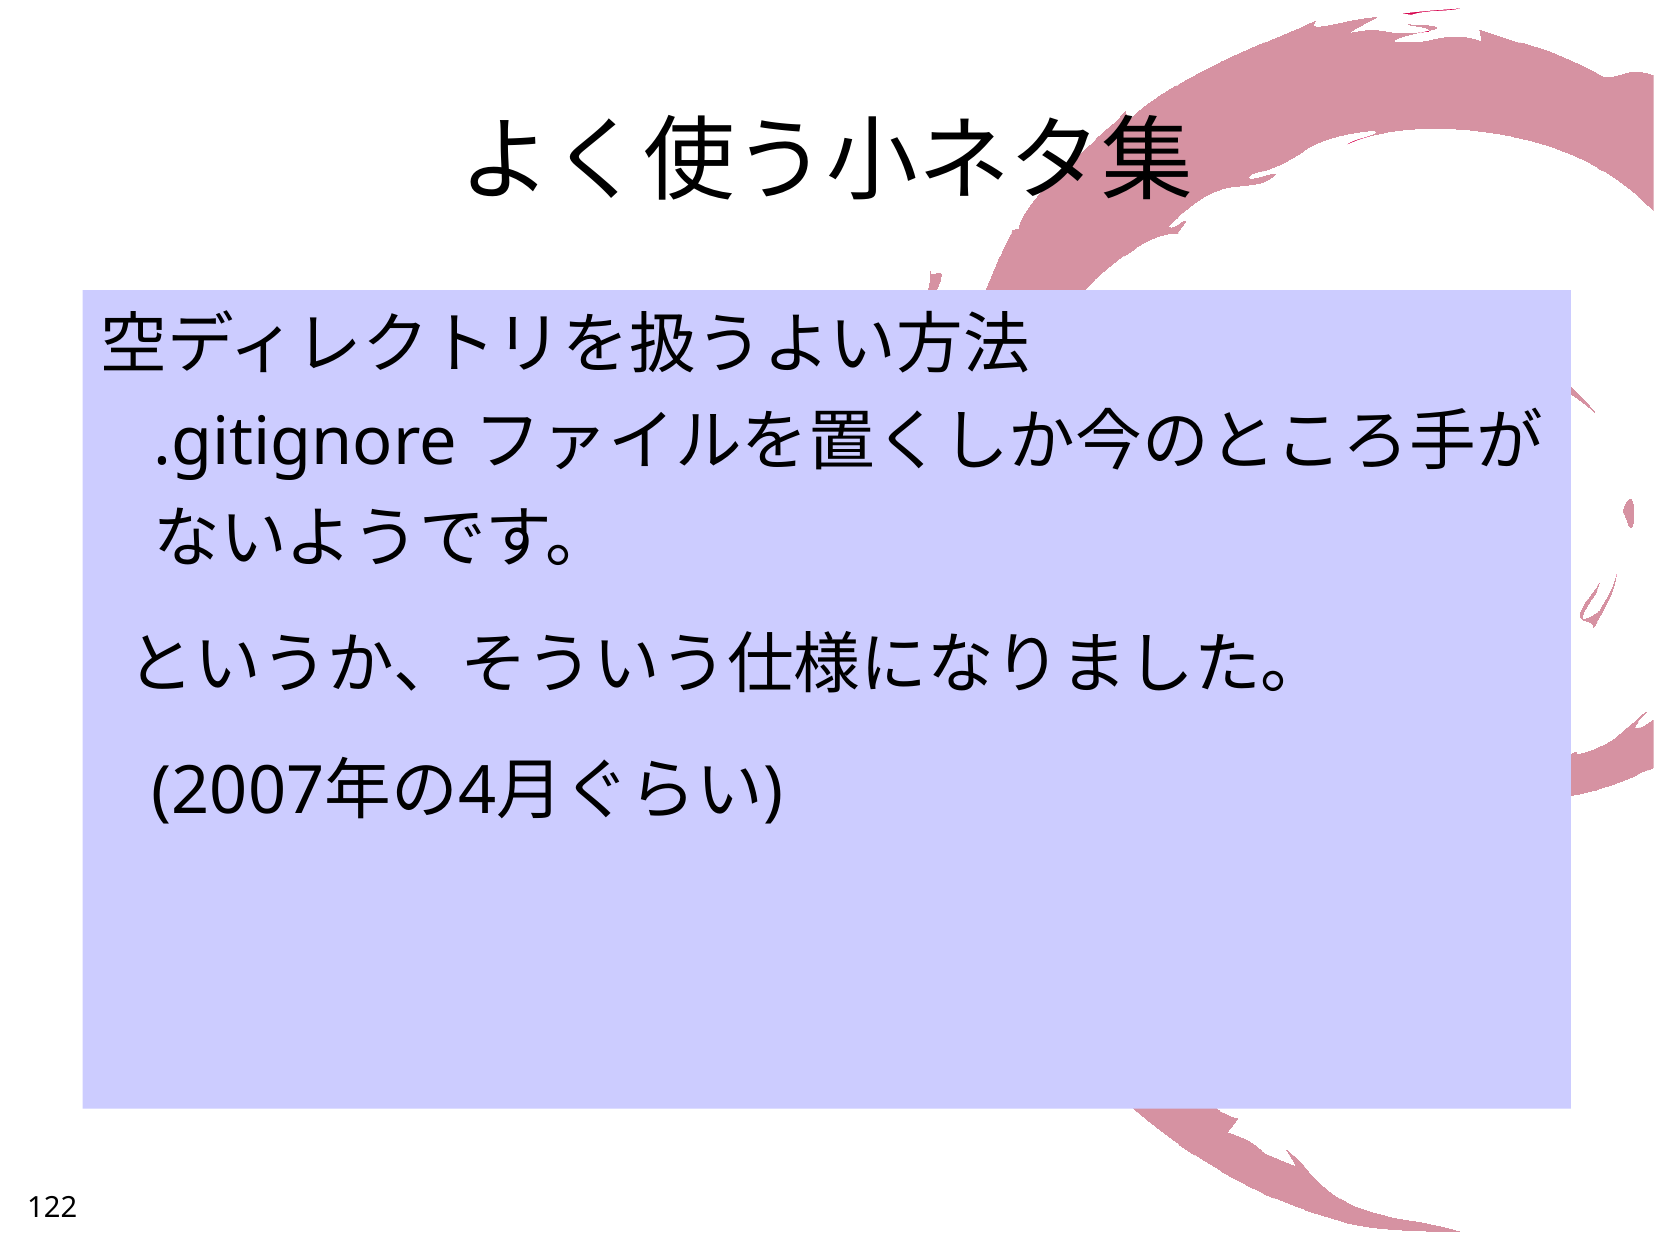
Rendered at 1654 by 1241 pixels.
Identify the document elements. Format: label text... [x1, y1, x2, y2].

picture [886, 0, 1654, 1241]
title よく使う小ネタ集 [82, 49, 1571, 257]
list 空ディレクトリを扱うよい方法 .gitignore ファイルを置くしか今のところ手がないようです。 というか、そういう仕様になりました。 (2007年の4月ぐらい) [82, 290, 1571, 1109]
